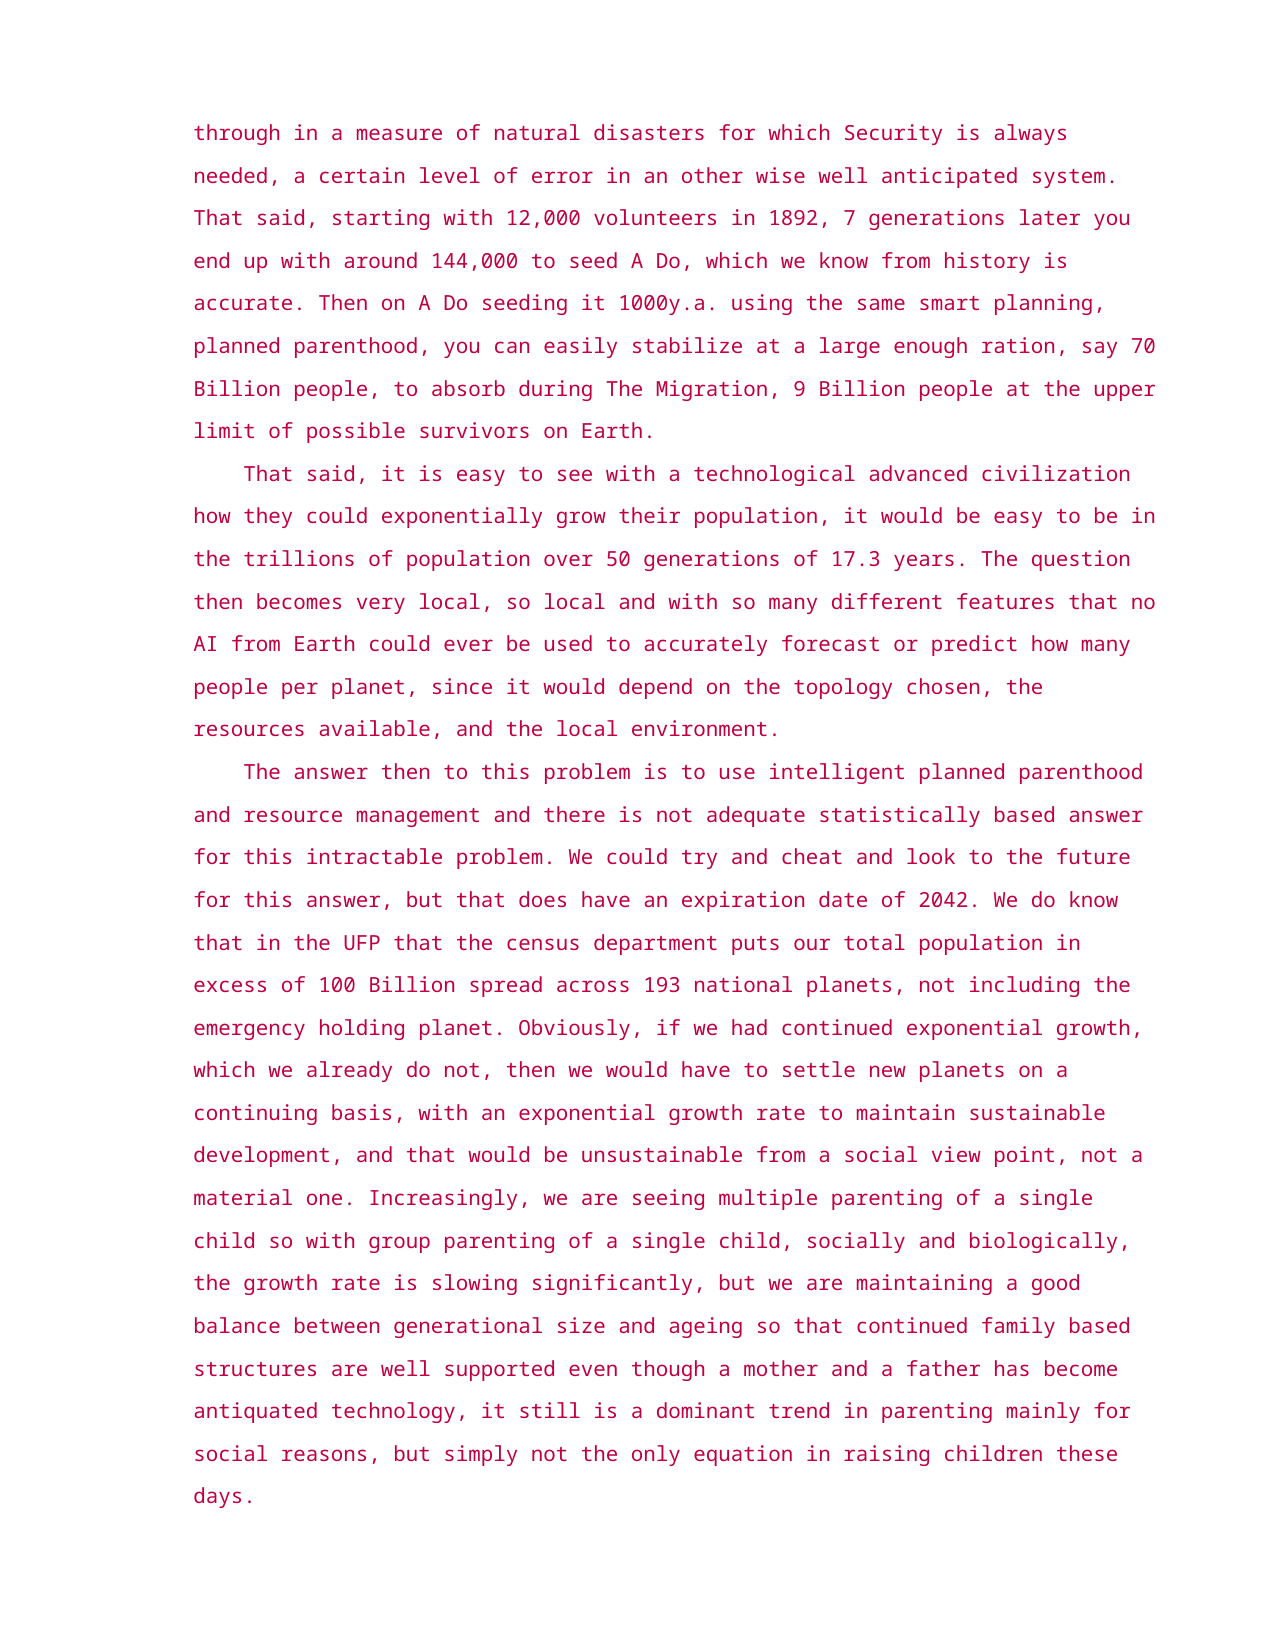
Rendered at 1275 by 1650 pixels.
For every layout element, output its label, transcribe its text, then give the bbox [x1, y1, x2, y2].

text That said, starting with 12,000 volunteers in 1892, 7 generations later you end up with around 144,000 to seed A Do, which we know from history is accurate. Then on A Do seeding it 1000y.a. using the same smart planning, planned parenthood, you can easily stabilize at a large enough ration, say 70 Billion people, to absorb during The Migration, 9 Billion people at the upper limit of possible survivors on Earth. [193, 203, 1157, 445]
text through in a measure of natural disasters for which Security is always needed, a certain level of error in an other wise well anticipated system. [193, 118, 1157, 189]
text The answer then to this problem is to use intelligent planned parenthood and resource management and there is not adequate statistically based answer for this intractable problem. We could try and cheat and look to the future for this answer, but that does have an expiration date of 2042. We do know that in the UFP that the census department puts our total population in excess of 100 Billion spread across 193 national planets, not including the emergency holding planet. Obviously, if we had continued exponential growth, which we already do not, then we would have to settle new planets on a continuing basis, with an exponential growth rate to maintain sustainable development, and that would be unsustainable from a social view point, not a material one. Increasingly, we are seeing multiple parenting of a single child so with group parenting of a single child, socially and biologically, the growth rate is slowing significantly, but we are maintaining a good balance between generational size and ageing so that continued family based structures are well supported even though a mother and a father has become antiquated technology, it still is a dominant trend in parenting mainly for social reasons, but simply not the only equation in raising children these days. [193, 757, 1157, 1510]
text That said, it is easy to see with a technological advanced civilization how they could exponentially grow their population, it would be easy to be in the trillions of population over 50 generations of 17.3 years. The question then becomes very local, so local and with so many different features that no AI from Earth could ever be used to accurately forecast or predict how many people per planet, since it would depend on the topology chosen, the resources available, and the local environment. [193, 459, 1157, 743]
